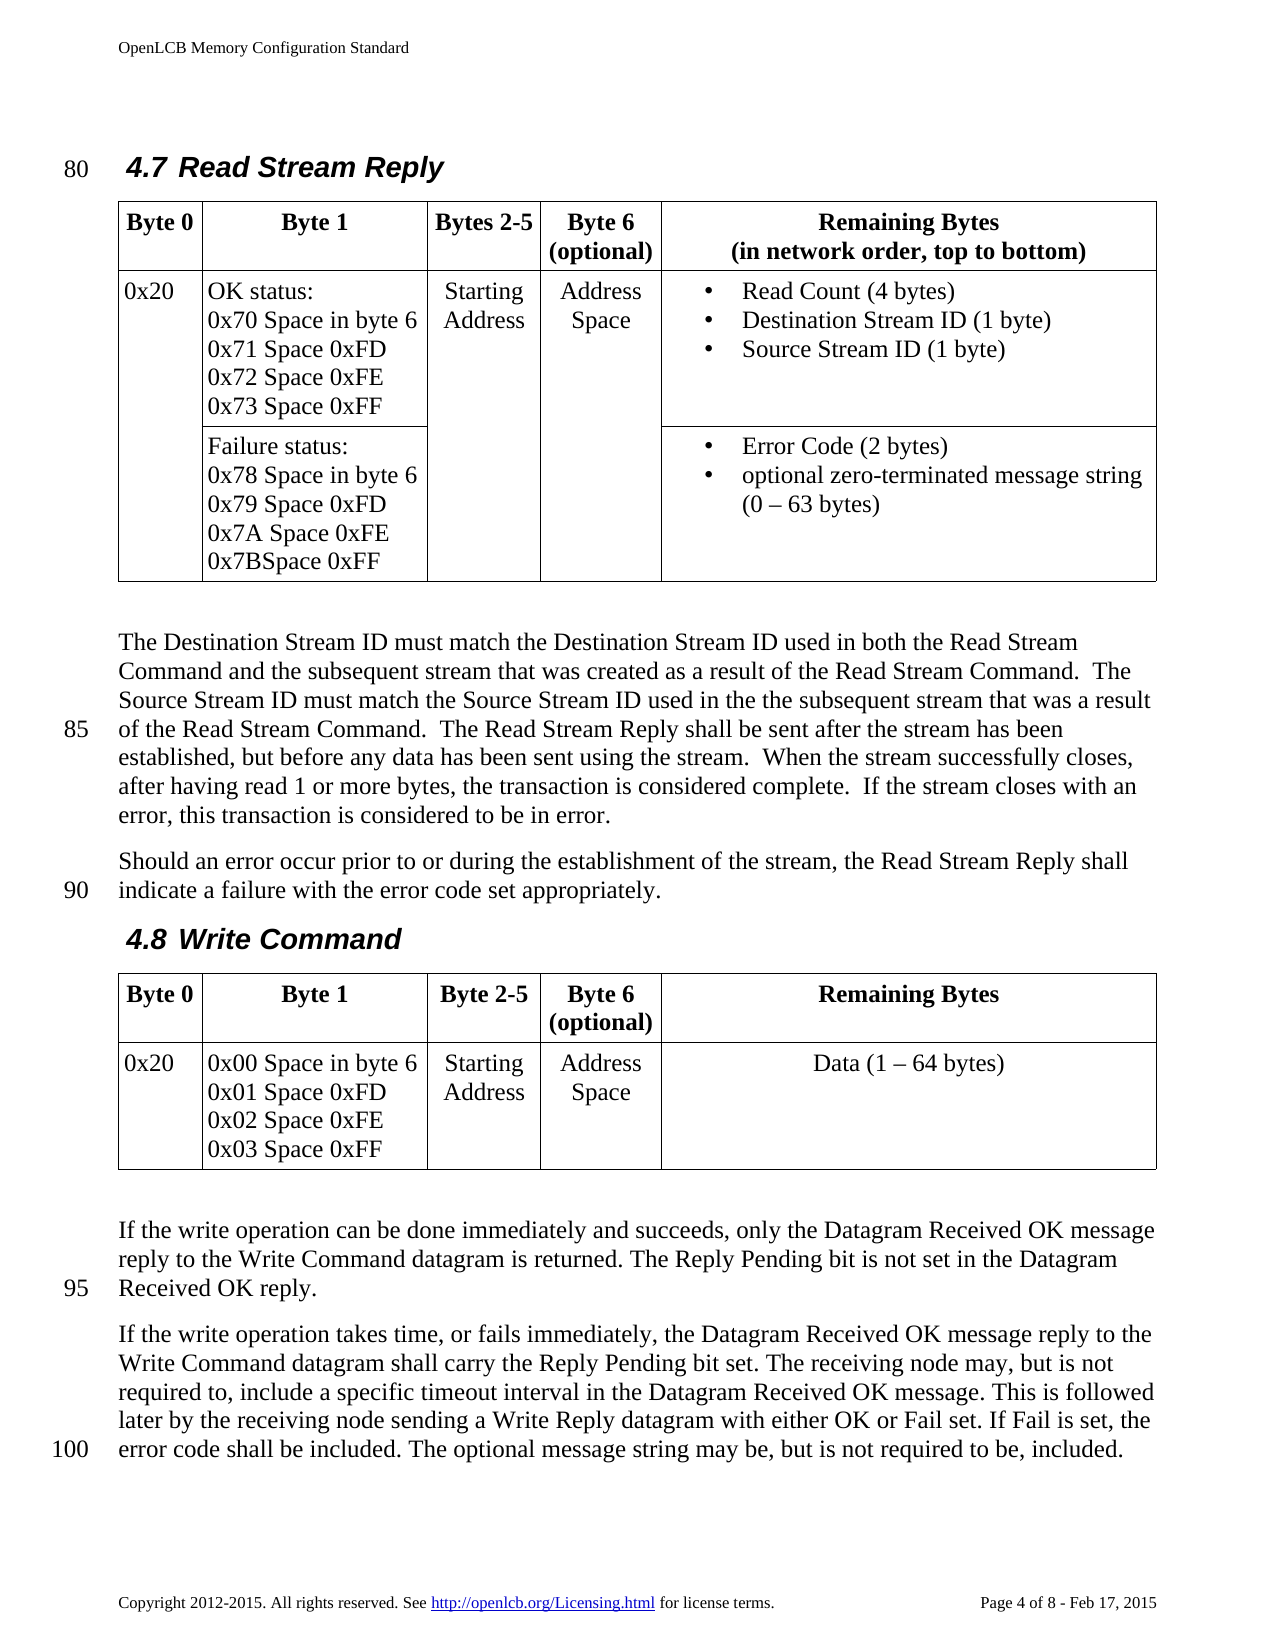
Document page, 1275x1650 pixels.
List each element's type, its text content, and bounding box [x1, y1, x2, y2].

subtitle Write Command [118, 922, 1157, 955]
table_cell Starting Address [428, 1043, 540, 1168]
table_cell Read Count (4 bytes) Destination Stream ID (1 byte) Source Stream ID (1 byte) [662, 271, 1156, 426]
table_cell 0x00 Space in byte 6 0x01 Space 0xFD 0x02 Space 0xFE 0x03 Space 0xFF [203, 1043, 427, 1168]
table_cell 0x20 [119, 271, 202, 581]
table_header Byte 0 [119, 974, 202, 1042]
table_header Byte 6 (optional) [541, 974, 661, 1042]
text If the write operation takes time, or fails immediately, the Datagram Received OK message reply to the Write Command datagram shall carry the Reply Pending bit set. The receiving node may, but is not required to, include a specific timeout interval in the Datagram Received OK message. This is followed later by the receiving node sending a Write Reply datagram with either OK or Fail set. If Fail is set, the error code shall be included. The optional message string may be, but is not required to be, included. [118, 1319, 1157, 1463]
table_cell Data (1 – 64 bytes) [662, 1043, 1156, 1168]
table_cell OK status: 0x70 Space in byte 6 0x71 Space 0xFD 0x72 Space 0xFE 0x73 Space 0xFF [203, 271, 427, 426]
table_header Remaining Bytes (in network order, top to bottom) [662, 202, 1156, 270]
table_header Byte 1 [203, 974, 427, 1042]
table_header Byte 6 (optional) [541, 202, 661, 270]
text Should an error occur prior to or during the establishment of the stream, the Read Stream Reply shall indicate a failure with the error code set appropriately. [118, 846, 1157, 904]
text The Destination Stream ID must match the Destination Stream ID used in both the Read Stream Command and the subsequent stream that was created as a result of the Read Stream Command. The Source Stream ID must match the Source Stream ID used in the the subsequent stream that was a result of the Read Stream Command. The Read Stream Reply shall be sent after the stream has been established, but before any data has been sent using the stream. When the stream successfully closes, after having read 1 or more bytes, the transaction is considered complete. If the stream closes with an error, this transaction is considered to be in error. [118, 627, 1157, 829]
table_cell Address Space [541, 1043, 661, 1168]
table_header Byte 0 [119, 202, 202, 270]
table_header Byte 1 [203, 202, 427, 270]
table_header Remaining Bytes [662, 974, 1156, 1042]
table_cell Error Code (2 bytes) optional zero-terminated message string (0 – 63 bytes) [662, 427, 1156, 581]
table_cell Failure status: 0x78 Space in byte 6 0x79 Space 0xFD 0x7A Space 0xFE 0x7BSpace 0xFF [203, 427, 427, 581]
table_cell Address Space [541, 271, 661, 581]
subtitle Read Stream Reply [118, 150, 1157, 183]
text If the write operation can be done immediately and succeeds, only the Datagram Received OK message reply to the Write Command datagram is returned. The Reply Pending bit is not set in the Datagram Received OK reply. [118, 1215, 1157, 1301]
table_header Bytes 2-5 [428, 202, 540, 270]
table_cell Starting Address [428, 271, 540, 581]
table_cell 0x20 [119, 1043, 202, 1168]
table_header Byte 2-5 [428, 974, 540, 1042]
